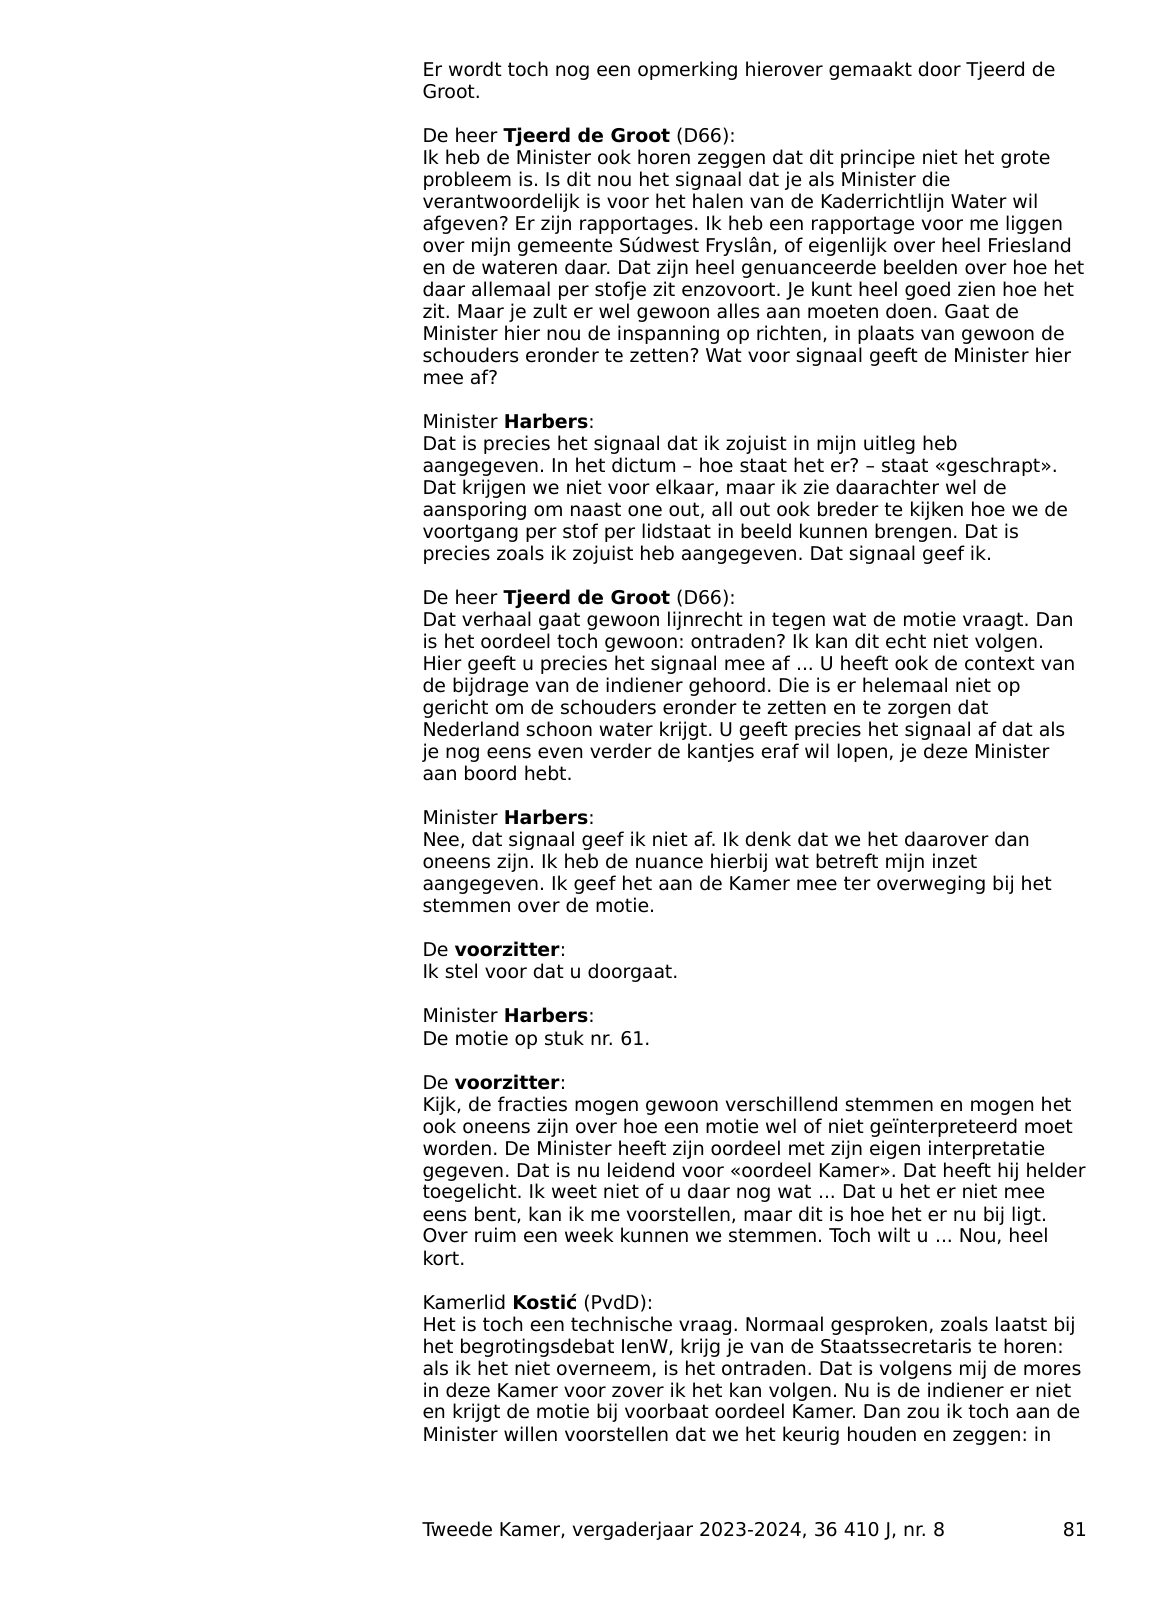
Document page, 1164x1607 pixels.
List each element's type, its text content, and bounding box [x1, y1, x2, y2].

text De voorzitter: [422, 1072, 1087, 1093]
text Nee, dat signaal geef ik niet af. Ik denk dat we het daarover dan oneens zijn. Ik heb de nuance hierbij wat betreft mijn inzet aangegeven. Ik geef het aan de Kamer mee ter overweging bij het stemmen over de motie. [422, 829, 1087, 917]
text De voorzitter: [422, 939, 1087, 961]
text Dat verhaal gaat gewoon lijnrecht in tegen wat de motie vraagt. Dan is het oordeel toch gewoon: ontraden? Ik kan dit echt niet volgen. Hier geeft u precies het signaal mee af ... U heeft ook de context van de bijdrage van de indiener gehoord. Die is er helemaal niet op gericht om de schouders eronder te zetten en te zorgen dat Nederland schoon water krijgt. U geeft precies het signaal af dat als je nog eens even verder de kantjes eraf wil lopen, je deze Minister aan boord hebt. [422, 609, 1087, 785]
text Kamerlid Kostić (PvdD): [422, 1292, 1087, 1313]
text Minister Harbers: [422, 411, 1087, 433]
text Er wordt toch nog een opmerking hierover gemaakt door Tjeerd de Groot. [422, 59, 1087, 103]
text Minister Harbers: [422, 807, 1087, 829]
text Ik stel voor dat u doorgaat. [422, 961, 1087, 983]
text De heer Tjeerd de Groot (D66): [422, 587, 1087, 609]
text Kijk, de fracties mogen gewoon verschillend stemmen en mogen het ook oneens zijn over hoe een motie wel of niet geïnterpreteerd moet worden. De Minister heeft zijn oordeel met zijn eigen interpretatie gegeven. Dat is nu leidend voor «oordeel Kamer». Dat heeft hij helder toegelicht. Ik weet niet of u daar nog wat ... Dat u het er niet mee eens bent, kan ik me voorstellen, maar dit is hoe het er nu bij ligt. Over ruim een week kunnen we stemmen. Toch wilt u ... Nou, heel kort. [422, 1093, 1087, 1269]
text Minister Harbers: [422, 1005, 1087, 1027]
text De motie op stuk nr. 61. [422, 1027, 1087, 1049]
text Dat is precies het signaal dat ik zojuist in mijn uitleg heb aangegeven. In het dictum – hoe staat het er? – staat «geschrapt». Dat krijgen we niet voor elkaar, maar ik zie daarachter wel de aansporing om naast one out, all out ook breder te kijken hoe we de voortgang per stof per lidstaat in beeld kunnen brengen. Dat is precies zoals ik zojuist heb aangegeven. Dat signaal geef ik. [422, 433, 1087, 565]
text Het is toch een technische vraag. Normaal gesproken, zoals laatst bij het begrotingsdebat IenW, krijg je van de Staatssecretaris te horen: als ik het niet overneem, is het ontraden. Dat is volgens mij de mores in deze Kamer voor zover ik het kan volgen. Nu is de indiener er niet en krijgt de motie bij voorbaat oordeel Kamer. Dan zou ik toch aan de Minister willen voorstellen dat we het keurig houden en zeggen: in [422, 1313, 1087, 1445]
text Ik heb de Minister ook horen zeggen dat dit principe niet het grote probleem is. Is dit nou het signaal dat je als Minister die verantwoordelijk is voor het halen van de Kaderrichtlijn Water wil afgeven? Er zijn rapportages. Ik heb een rapportage voor me liggen over mijn gemeente Súdwest Fryslân, of eigenlijk over heel Friesland en de wateren daar. Dat zijn heel genuanceerde beelden over hoe het daar allemaal per stofje zit enzovoort. Je kunt heel goed zien hoe het zit. Maar je zult er wel gewoon alles aan moeten doen. Gaat de Minister hier nou de inspanning op richten, in plaats van gewoon de schouders eronder te zetten? Wat voor signaal geeft de Minister hier mee af? [422, 147, 1087, 389]
text De heer Tjeerd de Groot (D66): [422, 125, 1087, 147]
